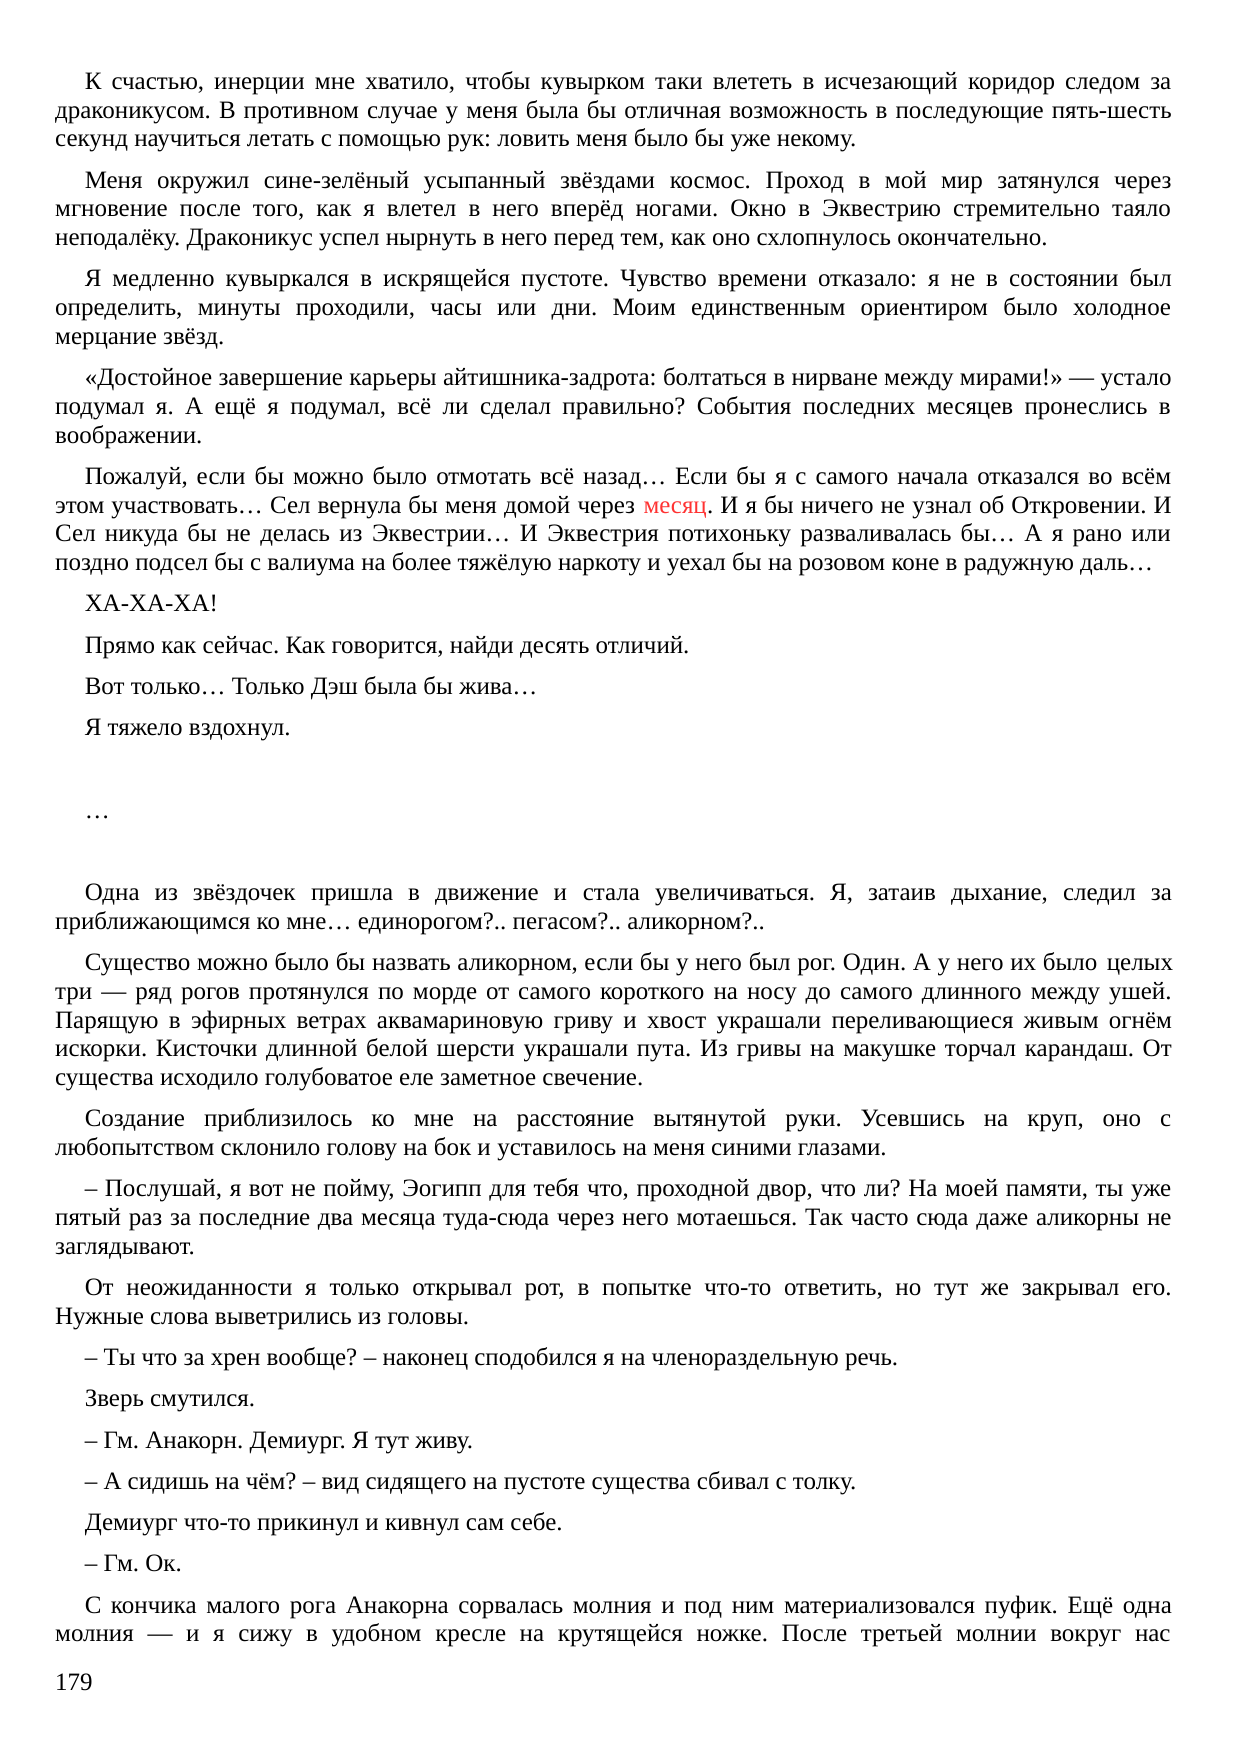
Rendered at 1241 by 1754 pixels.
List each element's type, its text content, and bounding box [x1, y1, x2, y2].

text Пожалуй, если бы можно было отмотать всё назад… Если бы я с самого начала отказался во всём этом участвовать… Сел вернула бы меня домой через месяц. И я бы ничего не узнал об Откровении. И Сел никуда бы не делась из Эквестрии… И Эквестрия потихоньку разваливалась бы… А я рано или поздно подсел бы с валиума на более тяжёлую наркоту и уехал бы на розовом коне в радужную даль… [55, 461, 1173, 576]
text С кончика малого рога Анакорна сорвалась молния и под ним материализовался пуфик. Ещё одна молния — и я сижу в удобном кресле на крутящейся ножке. После третьей молнии вокруг нас [55, 1590, 1173, 1647]
text Меня окружил сине-зелёный усыпанный звёздами космос. Проход в мой мир затянулся через мгновение после того, как я влетел в него вперёд ногами. Окно в Эквестрию стремительно таяло неподалёку. Драконикус успел нырнуть в него перед тем, как оно схлопнулось окончательно. [55, 165, 1173, 251]
text К счастью, инерции мне хватило, чтобы кувырком таки влететь в исчезающий коридор следом за драконикусом. В противном случае у меня была бы отличная возможность в последующие пять-шесть секунд научиться летать с помощью рук: ловить меня было бы уже некому. [55, 66, 1173, 152]
text Я тяжело вздохнул. [55, 712, 1173, 741]
text – Ты что за хрен вообще? – наконец сподобился я на членораздельную речь. [55, 1342, 1173, 1371]
text – Гм. Ок. [55, 1548, 1173, 1577]
text Существо можно было бы назвать аликорном, если бы у него был рог. Один. А у него их было целых три — ряд рогов протянулся по морде от самого короткого на носу до самого длинного между ушей. Парящую в эфирных ветрах аквамариновую гриву и хвост украшали переливающиеся живым огнём искорки. Кисточки длинной белой шерсти украшали пута. Из гривы на макушке торчал карандаш. От существа исходило голубоватое еле заметное свечение. [55, 947, 1173, 1091]
text ХА-ХА-ХА! [55, 588, 1173, 617]
text … [55, 795, 1173, 823]
text Вот только… Только Дэш была бы жива… [55, 671, 1173, 700]
text – Гм. Анакорн. Демиург. Я тут живу. [55, 1425, 1173, 1453]
text – А сидишь на чём? – вид сидящего на пустоте существа сбивал с толку. [55, 1466, 1173, 1495]
text Создание приблизилось ко мне на расстояние вытянутой руки. Усевшись на круп, оно с любопытством склонило голову на бок и уставилось на меня синими глазами. [55, 1103, 1173, 1161]
text Прямо как сейчас. Как говорится, найди десять отличий. [55, 630, 1173, 658]
text От неожиданности я только открывал рот, в попытке что-то ответить, но тут же закрывал его. Нужные слова выветрились из головы. [55, 1272, 1173, 1330]
text – Послушай, я вот не пойму, Эогипп для тебя что, проходной двор, что ли? На моей памяти, ты уже пятый раз за последние два месяца туда-сюда через него мотаешься. Так часто сюда даже аликорны не заглядывают. [55, 1173, 1173, 1260]
text Одна из звёздочек пришла в движение и стала увеличиваться. Я, затаив дыхание, следил за приближающимся ко мне… единорогом?.. пегасом?.. аликорном?.. [55, 877, 1173, 935]
text Я медленно кувыркался в искрящейся пустоте. Чувство времени отказало: я не в состоянии был определить, минуты проходили, часы или дни. Моим единственным ориентиром было холодное мерцание звёзд. [55, 263, 1173, 350]
text Зверь смутился. [55, 1383, 1173, 1412]
text «Достойное завершение карьеры айтишника-задрота: болтаться в нирване между мирами!» — устало подумал я. А ещё я подумал, всё ли сделал правильно? События последних месяцев пронеслись в воображении. [55, 362, 1173, 448]
text Демиург что-то прикинул и кивнул сам себе. [55, 1507, 1173, 1536]
